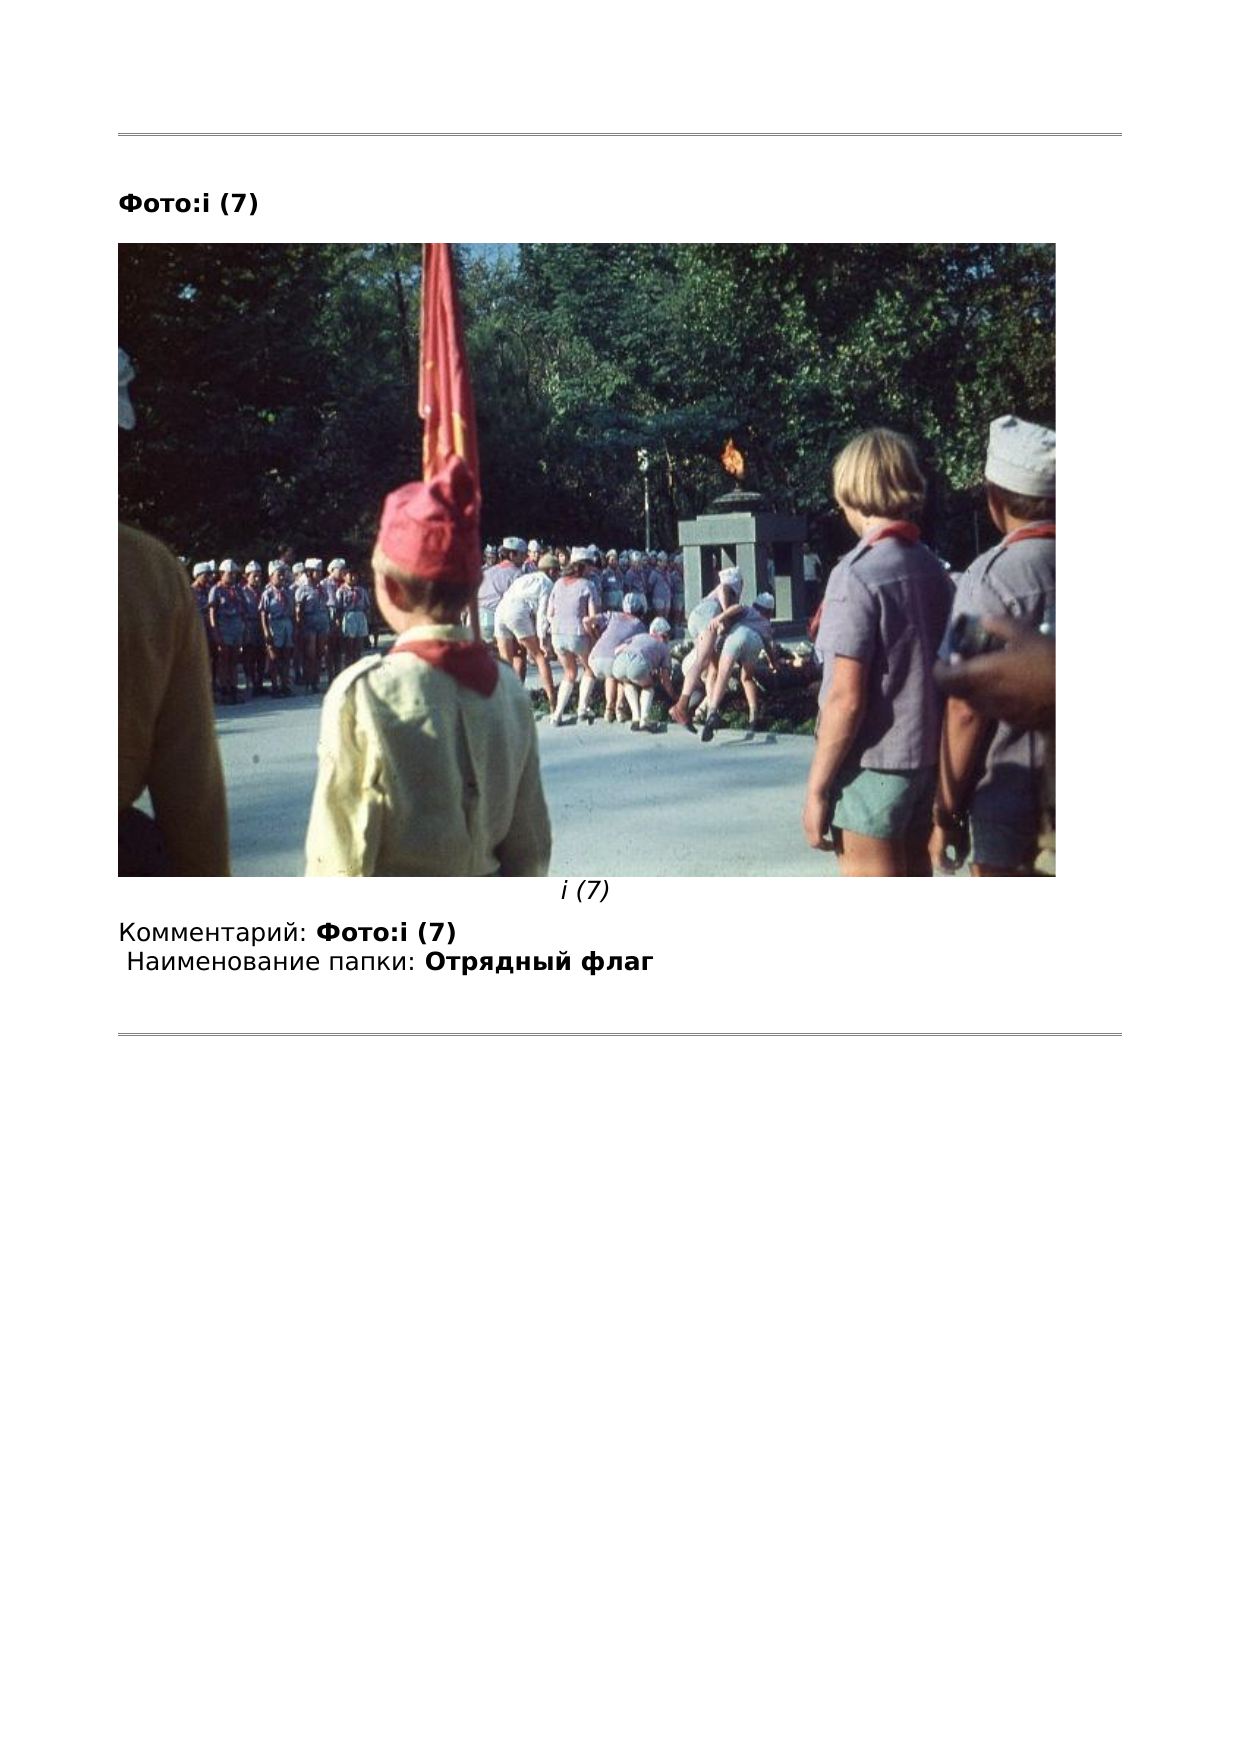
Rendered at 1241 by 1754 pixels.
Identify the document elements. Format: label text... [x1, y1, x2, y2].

text i (7) [118, 877, 1056, 906]
text Комментарий: Фото:i (7) Наименование папки: Отрядный флаг [118, 918, 1122, 1006]
subtitle Фото:i (7) [118, 189, 1122, 219]
picture [118, 243, 1056, 877]
